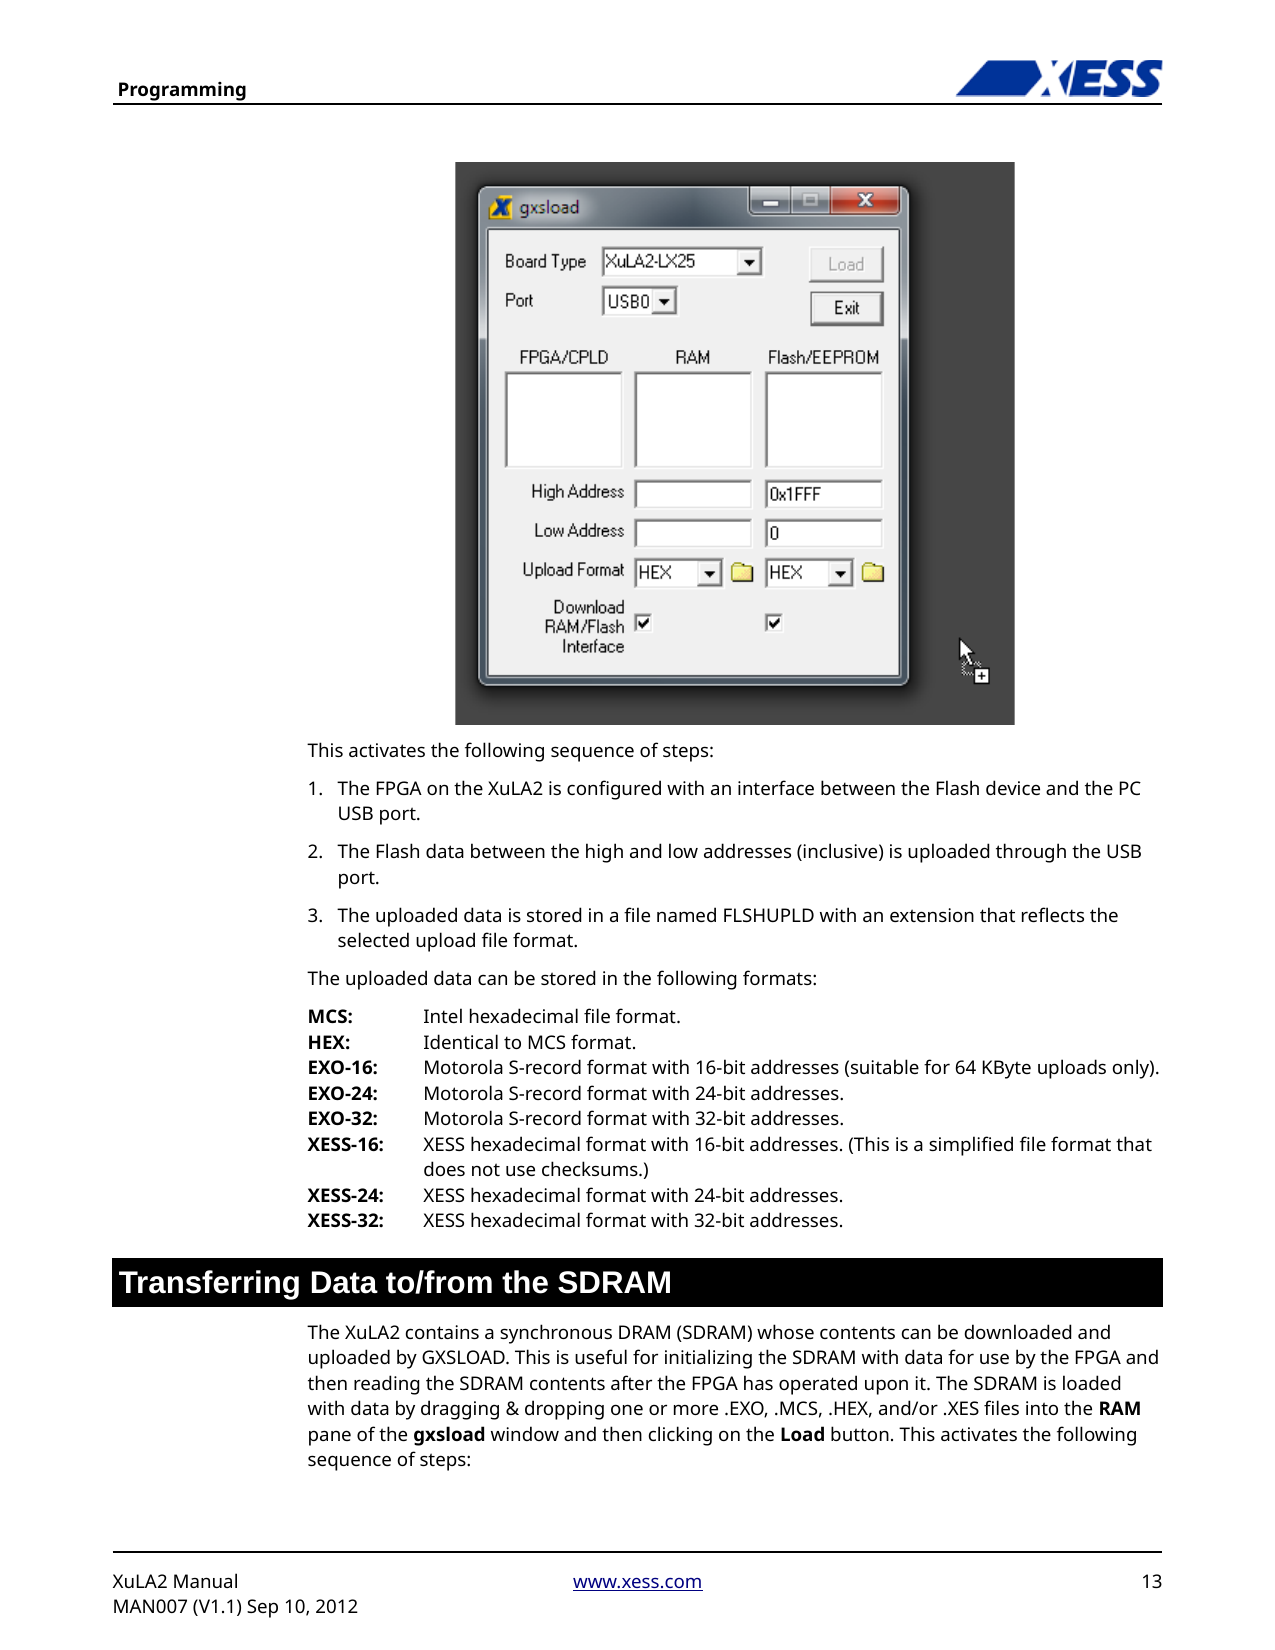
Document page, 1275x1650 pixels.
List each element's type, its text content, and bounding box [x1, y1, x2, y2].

list The Flash data between the high and low addresses (inclusive) is uploaded through the USB port. [307, 838, 1162, 889]
list The FPGA on the XuLA2 is configured with an interface between the Flash device and the PC USB port. [307, 775, 1162, 826]
text XESS-16: XESS hexadecimal format with 16-bit addresses. (This is a simplified file format that does not use checksums.) [307, 1131, 1162, 1182]
text This activates the following sequence of steps: [307, 737, 1162, 762]
text HEX: Identical to MCS format. [307, 1029, 1162, 1055]
text XESS-24: XESS hexadecimal format with 24-bit addresses. [307, 1182, 1162, 1208]
subtitle Transferring Data to/from the SDRAM [114, 1259, 1162, 1306]
text The uploaded data can be stored in the following formats: [307, 966, 1162, 991]
text EXO-24: Motorola S-record format with 24-bit addresses. [307, 1080, 1162, 1106]
text XESS-32: XESS hexadecimal format with 32-bit addresses. [307, 1208, 1162, 1233]
text EXO-16: Motorola S-record format with 16-bit addresses (suitable for 64 KByte uploads only). [307, 1055, 1162, 1080]
text EXO-32: Motorola S-record format with 32-bit addresses. [307, 1106, 1162, 1131]
text MCS: Intel hexadecimal file format. [307, 1004, 1162, 1029]
picture [955, 60, 1163, 97]
text The XuLA2 contains a synchronous DRAM (SDRAM) whose contents can be downloaded and uploaded by GXSLOAD. This is useful for initializing the SDRAM with data for use by the FPGA and then reading the SDRAM contents after the FPGA has operated upon it. The SDRAM is loaded with data by dragging & dropping one or more .EXO, .MCS, .HEX, and/or .XES files into the RAM pane of the gxsload window and then clicking on the Load button. This activates the following sequence of steps: [307, 1319, 1162, 1472]
list The uploaded data is stored in a file named FLSHUPLD with an extension that reflects the selected upload file format. [307, 902, 1162, 953]
picture [455, 162, 1015, 725]
